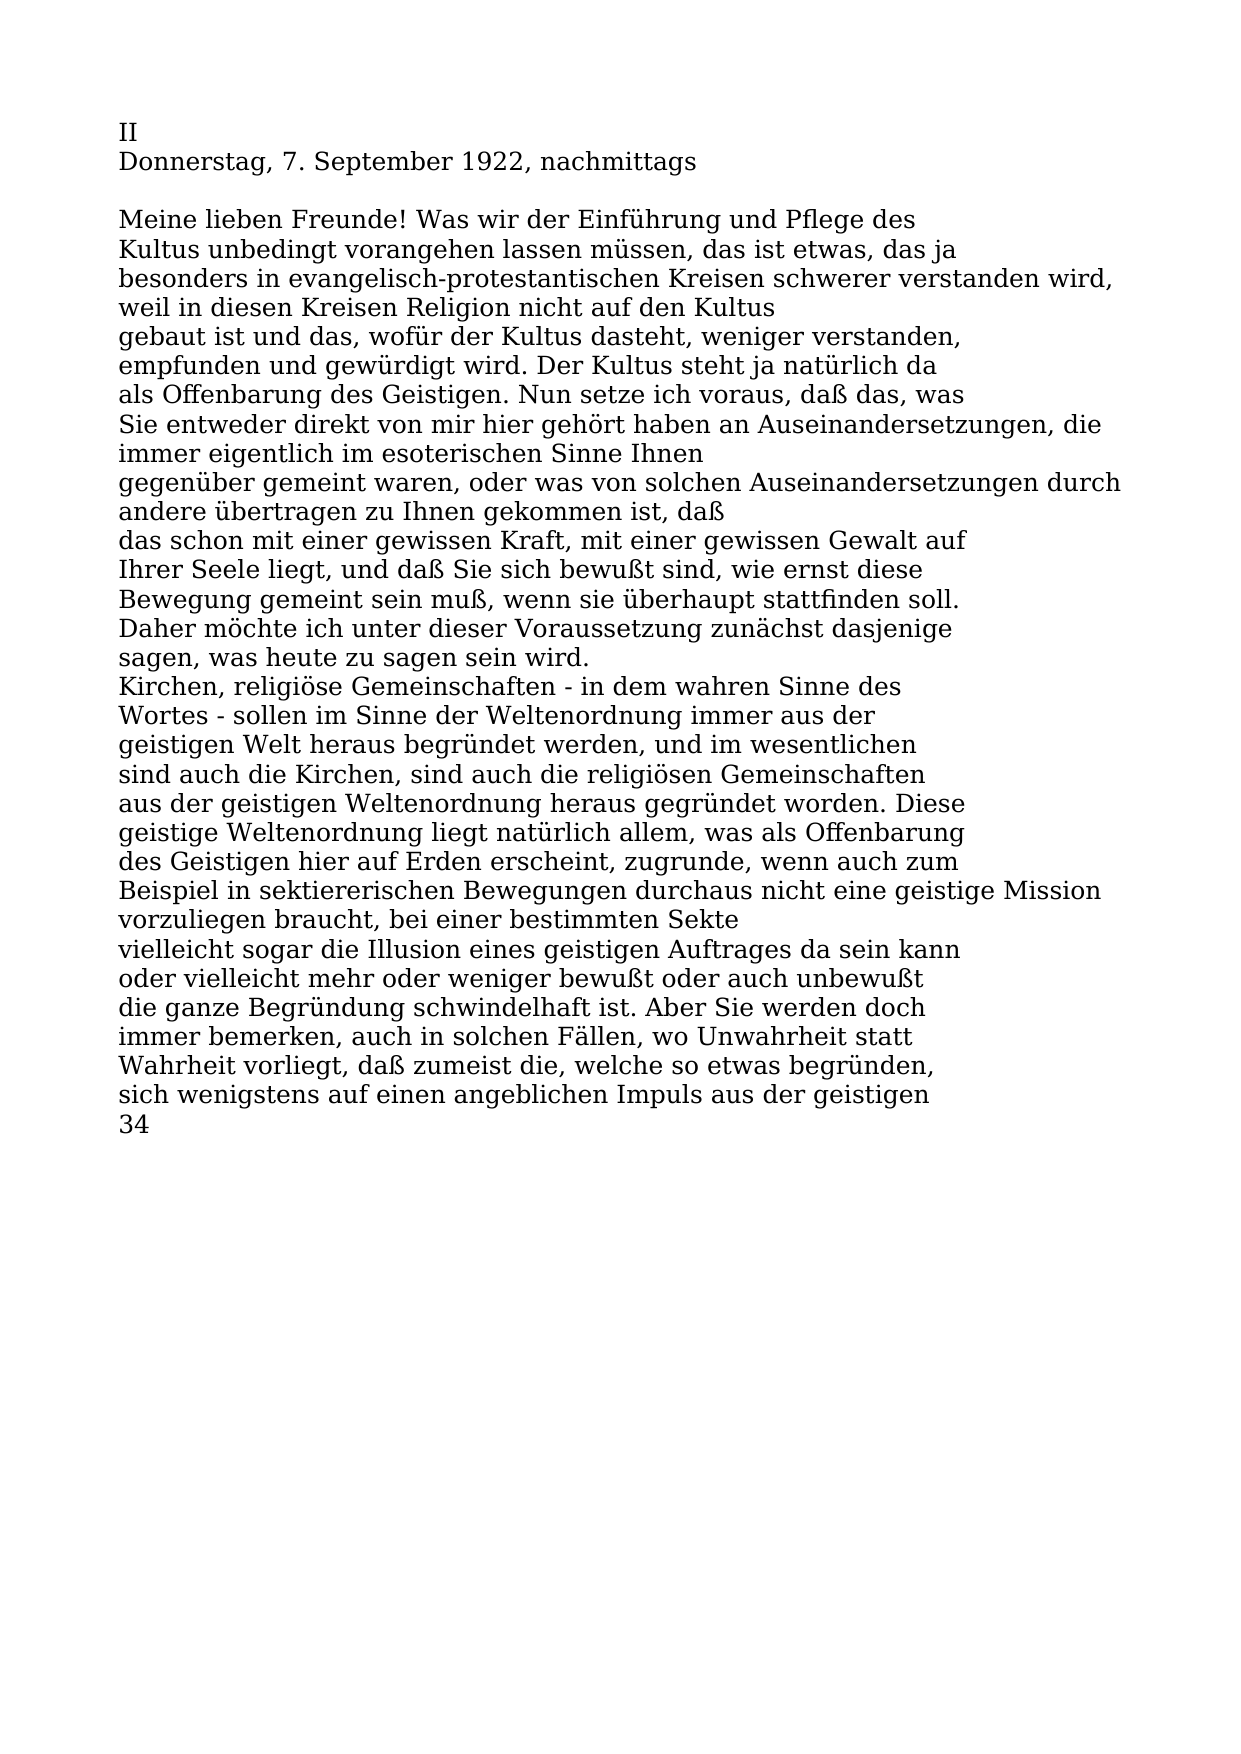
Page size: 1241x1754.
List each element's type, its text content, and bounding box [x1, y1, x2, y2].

text Kultus unbedingt vorangehen lassen müssen, das ist etwas, das ja [118, 235, 1122, 264]
text aus der geistigen Weltenordnung heraus gegründet worden. Diese [118, 789, 1122, 818]
text Ihrer Seele liegt, und daß Sie sich bewußt sind, wie ernst diese [118, 556, 1122, 585]
text gegenüber gemeint waren, oder was von solchen Auseinandersetzungen durch andere übertragen zu Ihnen gekommen ist, daß [118, 468, 1122, 526]
text besonders in evangelisch-protestantischen Kreisen schwerer verstanden wird, weil in diesen Kreisen Religion nicht auf den Kultus [118, 264, 1122, 322]
text die ganze Begründung schwindelhaft ist. Aber Sie werden doch [118, 993, 1122, 1022]
text Meine lieben Freunde! Was wir der Einführung und Pflege des [118, 206, 1122, 235]
text II [118, 118, 1122, 147]
text Beispiel in sektiererischen Bewegungen durchaus nicht eine geistige Mission vorzuliegen braucht, bei einer bestimmten Sekte [118, 876, 1122, 935]
text des Geistigen hier auf Erden erscheint, zugrunde, wenn auch zum [118, 847, 1122, 876]
text immer bemerken, auch in solchen Fällen, wo Unwahrheit statt [118, 1022, 1122, 1051]
text das schon mit einer gewissen Kraft, mit einer gewissen Gewalt auf [118, 526, 1122, 556]
text gebaut ist und das, wofür der Kultus dasteht, weniger verstanden, [118, 322, 1122, 351]
text Kirchen, religiöse Gemeinschaften - in dem wahren Sinne des [118, 672, 1122, 701]
text sich wenigstens auf einen angeblichen Impuls aus der geistigen [118, 1081, 1122, 1110]
text Wahrheit vorliegt, daß zumeist die, welche so etwas begründen, [118, 1051, 1122, 1081]
text sagen, was heute zu sagen sein wird. [118, 643, 1122, 672]
text Donnerstag, 7. September 1922, nachmittags [118, 147, 1122, 176]
text geistige Weltenordnung liegt natürlich allem, was als Offenbarung [118, 818, 1122, 847]
text als Offenbarung des Geistigen. Nun setze ich voraus, daß das, was [118, 381, 1122, 410]
text vielleicht sogar die Illusion eines geistigen Auftrages da sein kann [118, 935, 1122, 964]
text sind auch die Kirchen, sind auch die religiösen Gemeinschaften [118, 760, 1122, 789]
text Bewegung gemeint sein muß, wenn sie überhaupt stattfinden soll. [118, 585, 1122, 614]
text Wortes - sollen im Sinne der Weltenordnung immer aus der [118, 701, 1122, 731]
text 34 [118, 1110, 1122, 1139]
text Daher möchte ich unter dieser Voraussetzung zunächst dasjenige [118, 614, 1122, 643]
text oder vielleicht mehr oder weniger bewußt oder auch unbewußt [118, 964, 1122, 993]
text Sie entweder direkt von mir hier gehört haben an Auseinandersetzungen, die immer eigentlich im esoterischen Sinne Ihnen [118, 410, 1122, 468]
text empfunden und gewürdigt wird. Der Kultus steht ja natürlich da [118, 351, 1122, 381]
text geistigen Welt heraus begründet werden, und im wesentlichen [118, 731, 1122, 760]
